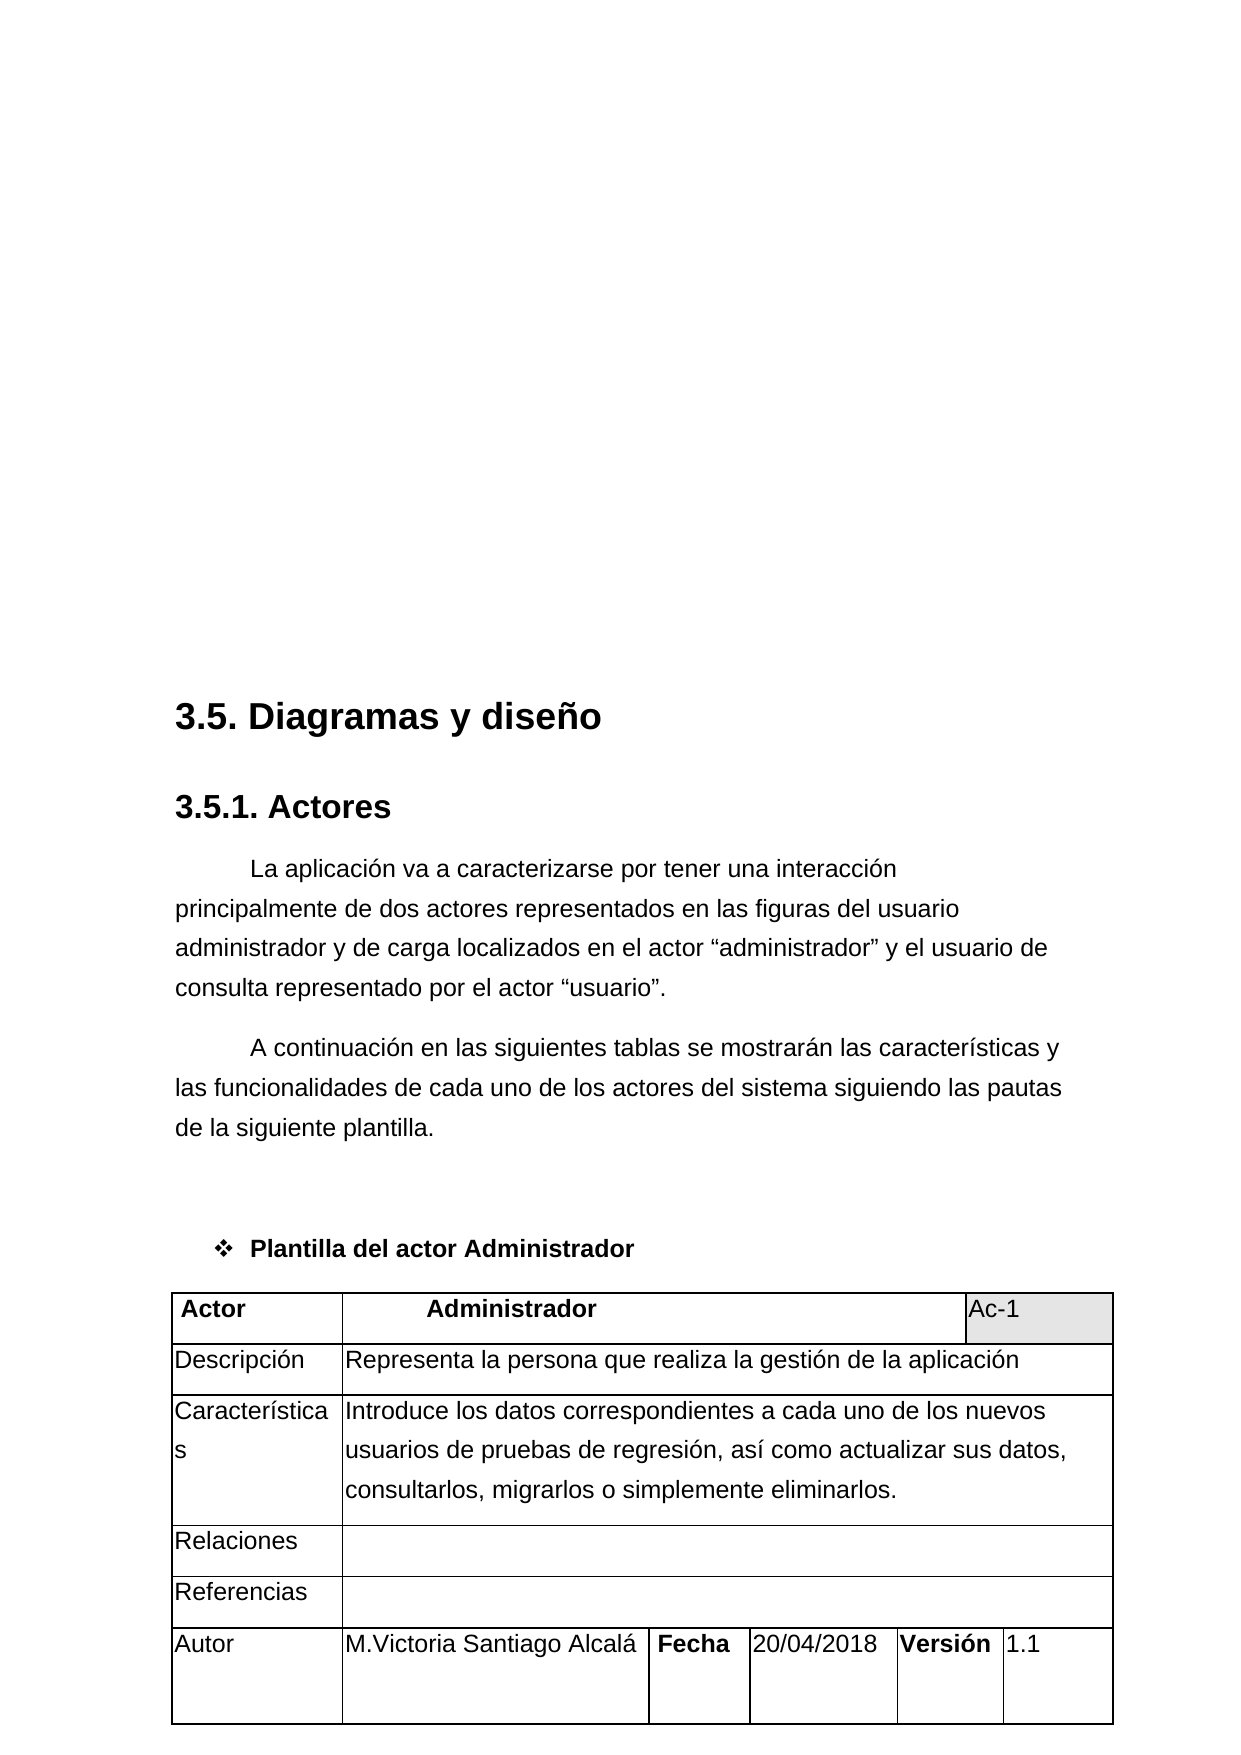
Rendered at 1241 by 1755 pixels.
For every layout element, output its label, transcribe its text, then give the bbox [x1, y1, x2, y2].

table_header Ac-1 [967, 1294, 1112, 1343]
table_cell [343, 1577, 1112, 1627]
table_cell Versión [898, 1629, 1003, 1723]
table_cell 20/04/2018 [751, 1629, 897, 1723]
table_cell Referencias [173, 1577, 342, 1627]
text La aplicación va a caracterizarse por tener una interacción principalmente de dos actores representados en las figuras del usuario administrador y de carga localizados en el actor “administrador” y el usuario de consulta representado por el actor “usuario”. [175, 854, 1065, 1002]
table_cell Descripción [173, 1345, 342, 1394]
table_cell Representa la persona que realiza la gestión de la aplicación [343, 1345, 1112, 1394]
table_header Actor [173, 1294, 342, 1343]
table_cell M.Victoria Santiago Alcalá [343, 1629, 648, 1723]
text A continuación en las siguientes tablas se mostrarán las características y las funcionalidades de cada uno de los actores del sistema siguiendo las pautas de la siguiente plantilla. [175, 1033, 1065, 1141]
subtitle 3.5.1. Actores [175, 787, 1065, 826]
table_cell 1.1 [1004, 1629, 1112, 1723]
table_cell Autor [173, 1629, 342, 1723]
table_cell Relaciones [173, 1526, 342, 1576]
text 3.5. Diagramas y diseño [175, 694, 1065, 737]
subtitle Plantilla del actor Administrador [212, 1234, 1065, 1263]
table_header Administrador [343, 1294, 965, 1343]
table_cell Fecha [650, 1629, 749, 1723]
table_cell Características [173, 1396, 342, 1525]
table_cell [343, 1526, 1112, 1576]
table_cell Introduce los datos correspondientes a cada uno de los nuevos usuarios de pruebas de regresión, así como actualizar sus datos, consultarlos, migrarlos o simplemente eliminarlos. [343, 1396, 1112, 1525]
